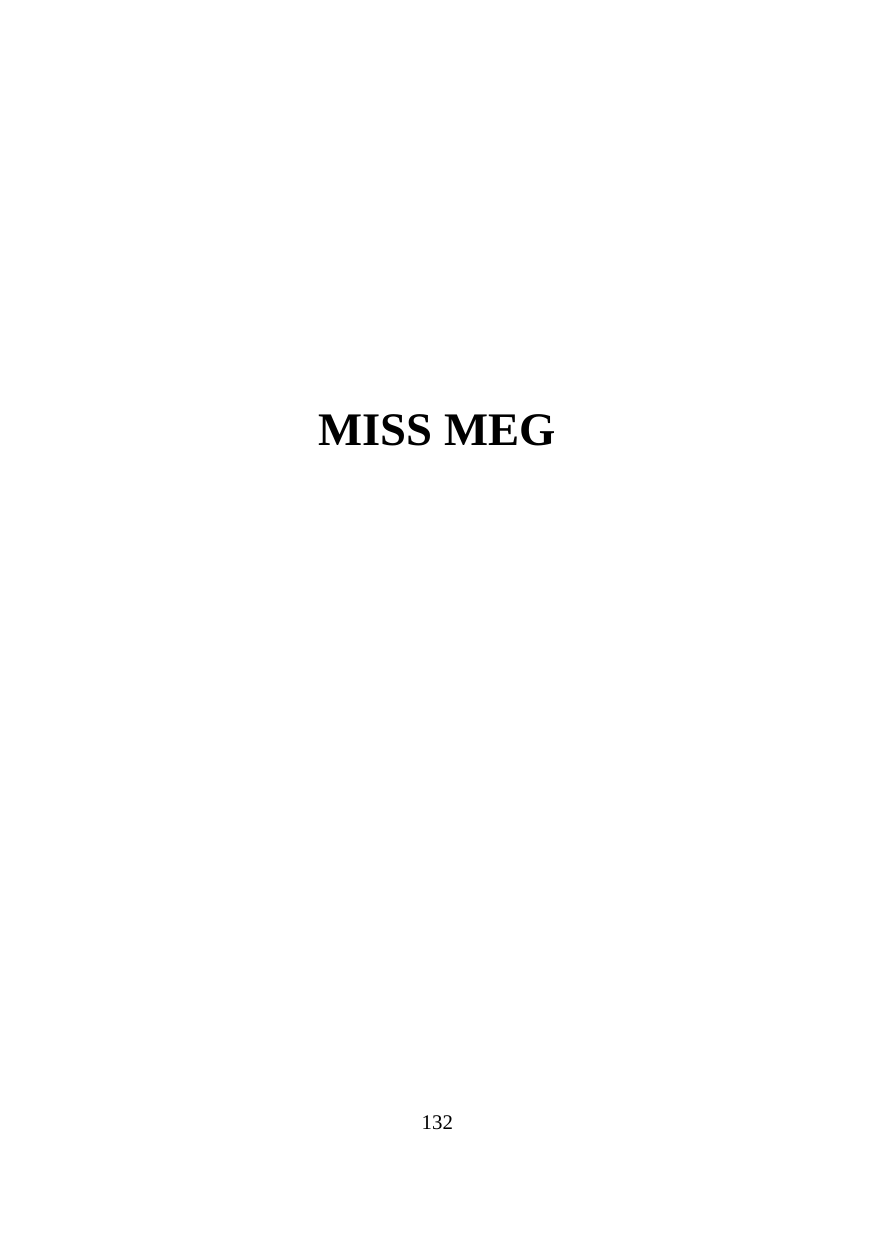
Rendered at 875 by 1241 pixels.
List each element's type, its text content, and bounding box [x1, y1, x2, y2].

subtitle MISS MEG [106, 402, 768, 455]
